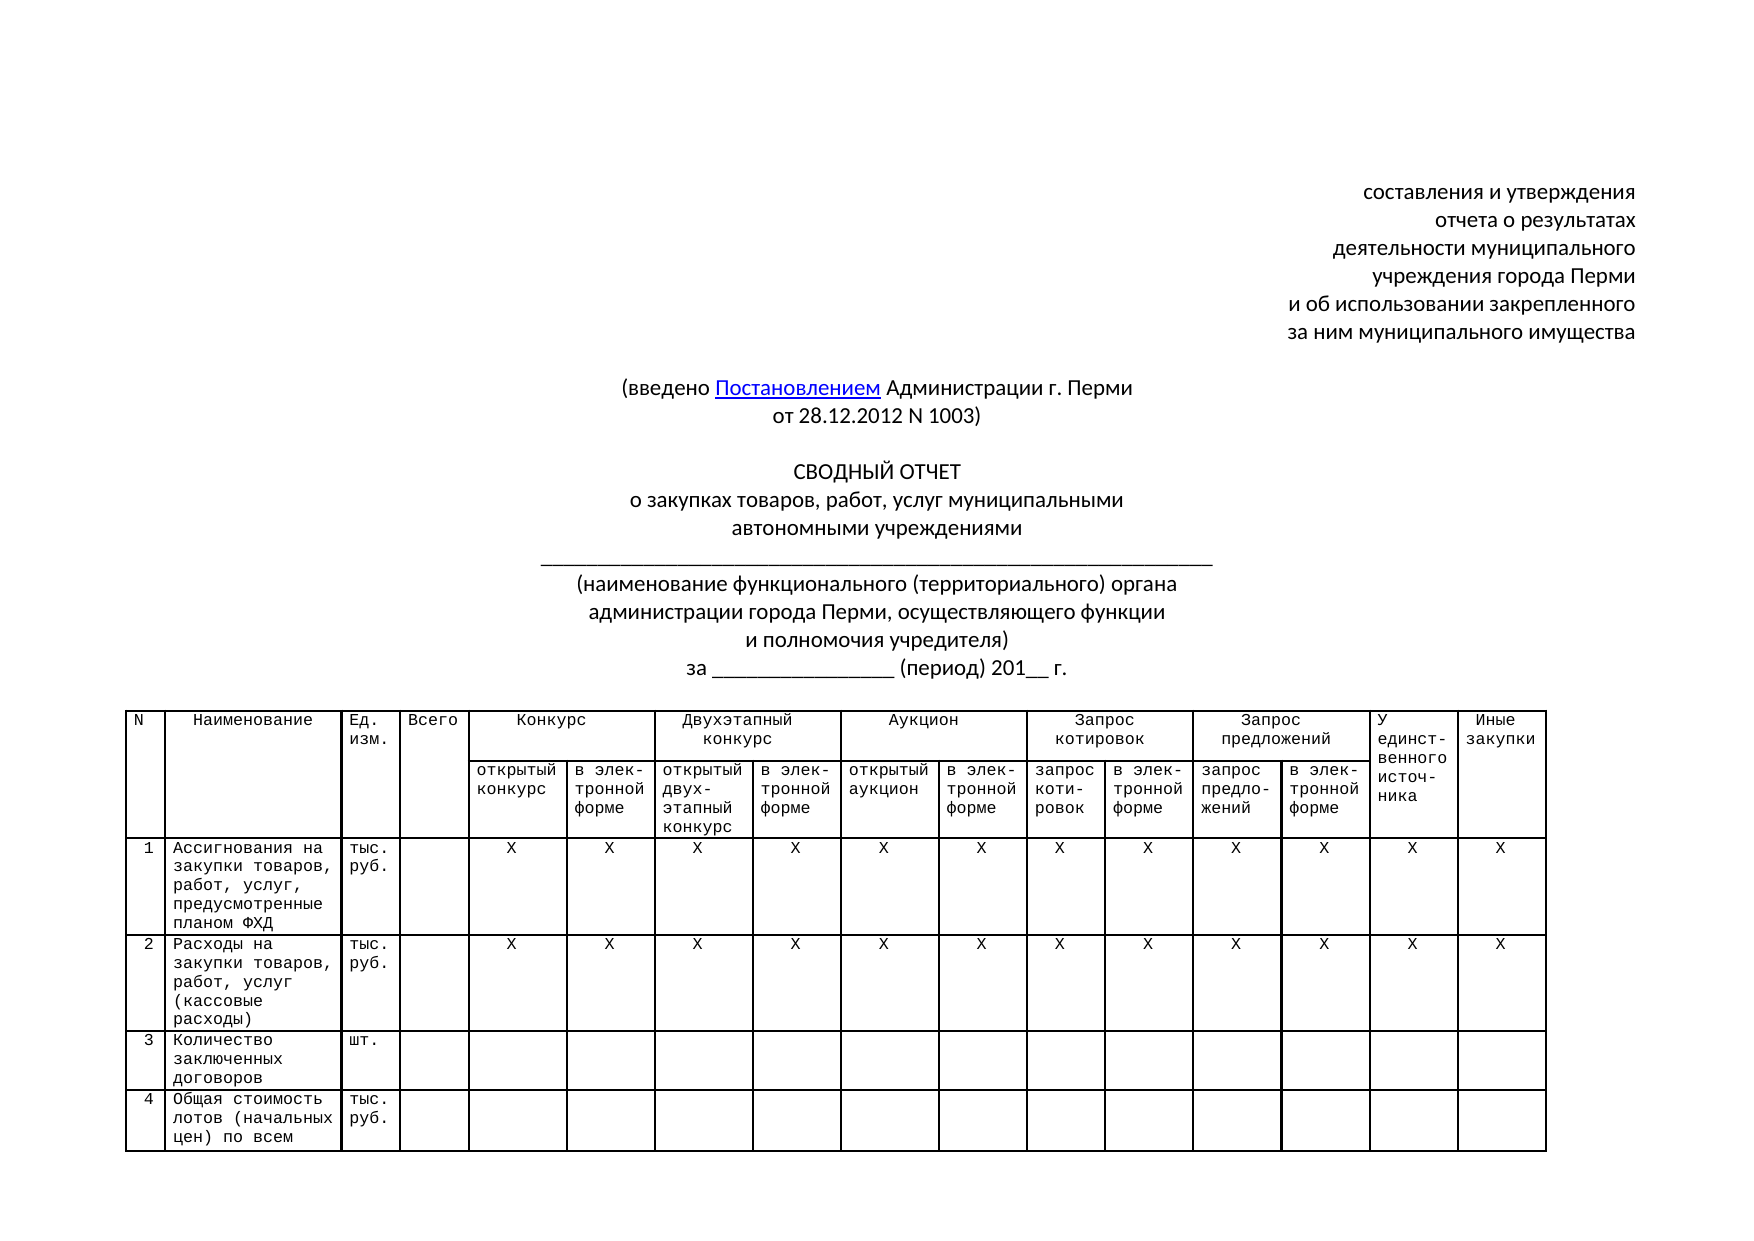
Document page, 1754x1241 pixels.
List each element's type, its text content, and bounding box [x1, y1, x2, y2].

table_cell X [754, 839, 840, 933]
text о закупках товаров, работ, услуг муниципальными [118, 485, 1636, 513]
table_header Двухэтапный конкурс [656, 712, 840, 759]
table_cell Ассигнования на закупки товаров, работ, услуг, предусмотренные планом ФХД [166, 839, 340, 933]
table_cell в элек- тронной форме [940, 762, 1026, 837]
table_header У единст- венного источ- ника [1371, 712, 1457, 837]
table_cell Расходы на закупки товаров, работ, услуг (кассовые расходы) [166, 936, 340, 1030]
table_cell X [470, 936, 566, 1030]
table_cell 2 [127, 936, 164, 1030]
text автономными учреждениями [118, 513, 1636, 541]
table_cell X [1283, 936, 1369, 1030]
table_cell [1459, 1032, 1545, 1088]
table_cell X [470, 839, 566, 933]
table_cell X [568, 936, 654, 1030]
table_cell X [568, 839, 654, 933]
table_cell [1371, 1091, 1457, 1149]
table_cell [1028, 1091, 1104, 1149]
table_cell X [1371, 839, 1457, 933]
table_cell [842, 1032, 938, 1088]
table_header N [127, 712, 164, 837]
table_cell [568, 1091, 654, 1149]
table_cell Количество заключенных договоров [166, 1032, 340, 1088]
table_cell X [1028, 839, 1104, 933]
table_cell [401, 839, 468, 933]
table_cell [754, 1091, 840, 1149]
text деятельности муниципального [118, 233, 1636, 261]
table_cell X [1194, 936, 1280, 1030]
table_cell открытый двух- этапный конкурс [656, 762, 752, 837]
text (наименование функционального (территориального) органа [118, 569, 1636, 597]
table_cell [1106, 1091, 1192, 1149]
table_cell X [1106, 839, 1192, 933]
table_cell 3 [127, 1032, 164, 1088]
table_cell в элек- тронной форме [754, 762, 840, 837]
table_cell тыс. руб. [343, 1091, 399, 1149]
table_header Наименование [166, 712, 340, 837]
table_cell в элек- тронной форме [1106, 762, 1192, 837]
table_cell 1 [127, 839, 164, 933]
table_header Ед. изм. [343, 712, 399, 837]
table_header Запрос котировок [1028, 712, 1192, 759]
text (введено Постановлением Администрации г. Перми [118, 373, 1636, 401]
table_cell X [940, 936, 1026, 1030]
table_cell запрос предло- жений [1194, 762, 1280, 837]
text учреждения города Перми [118, 261, 1636, 289]
table_cell X [754, 936, 840, 1030]
table_cell X [940, 839, 1026, 933]
table_cell [1028, 1032, 1104, 1088]
table_cell X [1459, 936, 1545, 1030]
table_cell [1283, 1032, 1369, 1088]
table_cell шт. [343, 1032, 399, 1088]
table_cell Общая стоимость лотов (начальных цен) по всем [166, 1091, 340, 1149]
table_header Конкурс [470, 712, 654, 759]
table_cell тыс. руб. [343, 936, 399, 1030]
table_cell [940, 1032, 1026, 1088]
table_header Запрос предложений [1194, 712, 1369, 759]
table_cell [1194, 1032, 1280, 1088]
table_cell открытый аукцион [842, 762, 938, 837]
table_header Аукцион [842, 712, 1026, 759]
table_cell X [842, 839, 938, 933]
table_cell [754, 1032, 840, 1088]
table_cell X [656, 839, 752, 933]
table_cell X [1194, 839, 1280, 933]
table_cell [940, 1091, 1026, 1149]
table_cell [656, 1032, 752, 1088]
table_cell X [1371, 936, 1457, 1030]
table_cell X [1283, 839, 1369, 933]
table_cell [1459, 1091, 1545, 1149]
text за ним муниципального имущества [118, 317, 1636, 345]
table_cell [401, 936, 468, 1030]
text и полномочия учредителя) [118, 626, 1636, 653]
table_cell X [1028, 936, 1104, 1030]
text от 28.12.2012 N 1003) [118, 401, 1636, 429]
table_cell в элек- тронной форме [1283, 762, 1369, 837]
text ___________________________________________________________ [118, 541, 1636, 569]
table_cell [842, 1091, 938, 1149]
text СВОДНЫЙ ОТЧЕТ [118, 457, 1636, 485]
table_header Иные закупки [1459, 712, 1545, 837]
table_cell [470, 1032, 566, 1088]
table_cell в элек- тронной форме [568, 762, 654, 837]
table_cell 4 [127, 1091, 164, 1149]
table_cell X [842, 936, 938, 1030]
table_cell запрос коти- ровок [1028, 762, 1104, 837]
table_cell X [656, 936, 752, 1030]
text администрации города Перми, осуществляющего функции [118, 597, 1636, 626]
text и об использовании закрепленного [118, 289, 1636, 317]
table_header Всего [401, 712, 468, 837]
table_cell [568, 1032, 654, 1088]
table_cell [401, 1032, 468, 1088]
table_cell X [1459, 839, 1545, 933]
text за ________________ (период) 201__ г. [118, 653, 1636, 682]
table_cell X [1106, 936, 1192, 1030]
table_cell тыс. руб. [343, 839, 399, 933]
table_cell [1371, 1032, 1457, 1088]
text составления и утверждения [118, 177, 1636, 205]
table_cell [1283, 1091, 1369, 1149]
table_cell [1106, 1032, 1192, 1088]
table_cell [470, 1091, 566, 1149]
table_cell [1194, 1091, 1280, 1149]
table_cell открытый конкурс [470, 762, 566, 837]
text отчета о результатах [118, 205, 1636, 233]
table_cell [656, 1091, 752, 1149]
table_cell [401, 1091, 468, 1149]
